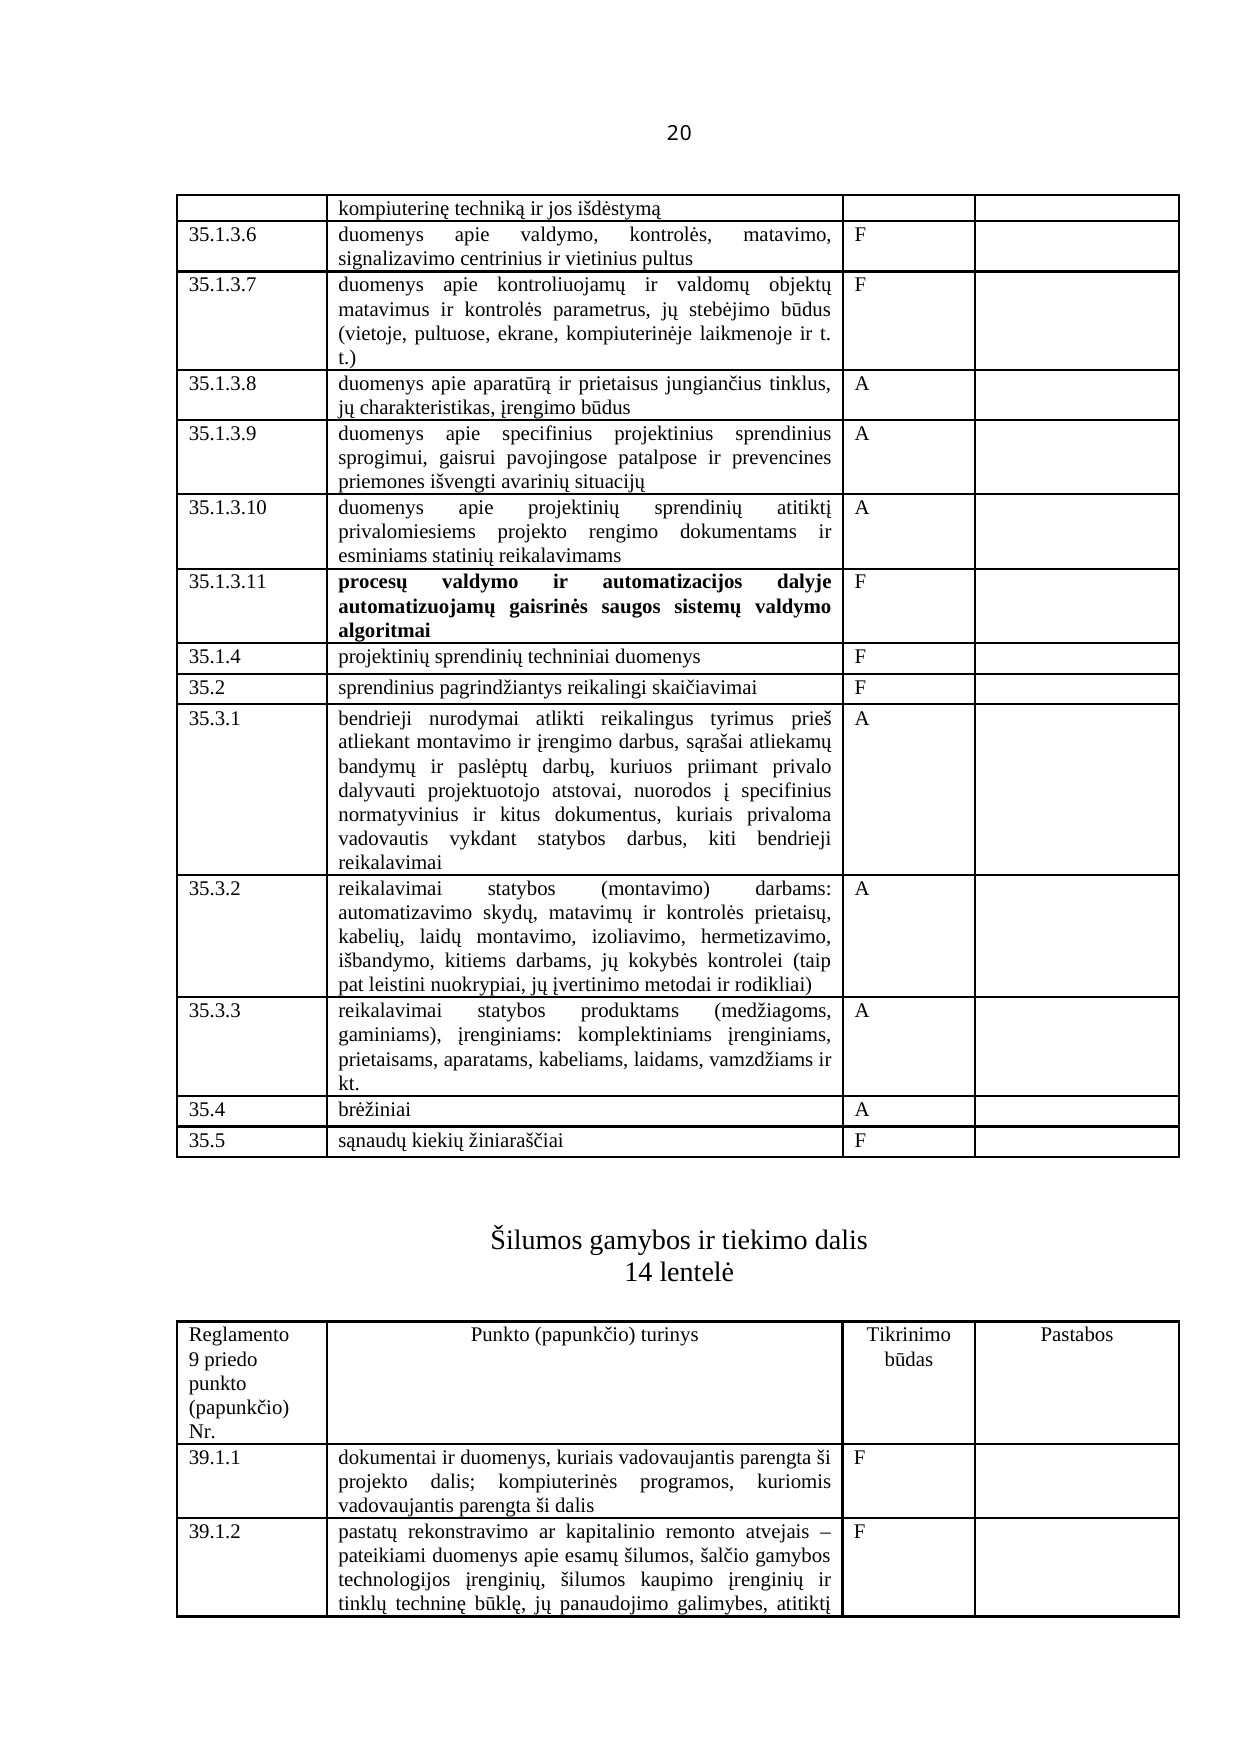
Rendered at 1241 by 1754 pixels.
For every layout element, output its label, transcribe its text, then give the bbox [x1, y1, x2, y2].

table_cell F [844, 1445, 974, 1517]
table_cell 39.1.1 [178, 1445, 326, 1517]
table_header Tikrinimo būdas [844, 1323, 974, 1443]
table_cell F [844, 1128, 974, 1156]
table_cell [976, 371, 1178, 419]
table_header Pastabos [976, 1323, 1178, 1443]
table_cell 35.1.3.6 [178, 222, 326, 270]
table_cell F [844, 570, 974, 642]
table_cell 35.1.3.9 [178, 421, 326, 493]
table_cell sąnaudų kiekių žiniaraščiai [328, 1128, 842, 1156]
table_cell kompiuterinę techniką ir jos išdėstymą [328, 196, 842, 220]
table_cell [976, 998, 1178, 1094]
table_cell 35.3.1 [178, 705, 326, 874]
table_cell [976, 196, 1178, 220]
table_cell [976, 222, 1178, 270]
table_cell 35.3.2 [178, 876, 326, 996]
table_cell [844, 196, 974, 220]
table_cell procesų valdymo ir automatizacijos dalyje automatizuojamų gaisrinės saugos sistemų valdymo algoritmai [328, 570, 842, 642]
table_cell A [844, 495, 974, 567]
text 14 lentelė [177, 1256, 1181, 1288]
table_cell [976, 495, 1178, 567]
table_cell [976, 570, 1178, 642]
table_cell [976, 644, 1178, 672]
table_cell F [844, 273, 974, 369]
table_cell 35.1.3.7 [178, 273, 326, 369]
table_cell duomenys apie projektinių sprendinių atitiktį privalomiesiems projekto rengimo dokumentams ir esminiams statinių reikalavimams [328, 495, 842, 567]
table_cell [976, 705, 1178, 874]
table_cell A [844, 371, 974, 419]
table_cell 35.1.3.10 [178, 495, 326, 567]
table_cell duomenys apie kontroliuojamų ir valdomų objektų matavimus ir kontrolės parametrus, jų stebėjimo būdus (vietoje, pultuose, ekrane, kompiuterinėje laikmenoje ir t. t.) [328, 273, 842, 369]
table_cell 35.1.3.11 [178, 570, 326, 642]
table_cell F [844, 644, 974, 672]
table_cell [178, 196, 326, 220]
table_cell duomenys apie aparatūrą ir prietaisus jungiančius tinklus, jų charakteristikas, įrengimo būdus [328, 371, 842, 419]
table_cell 35.5 [178, 1128, 326, 1156]
table_cell A [844, 998, 974, 1094]
table_cell A [844, 1097, 974, 1125]
table_cell [976, 1097, 1178, 1125]
table_cell [976, 1445, 1178, 1517]
table_cell F [844, 1519, 974, 1615]
table_cell reikalavimai statybos (montavimo) darbams: automatizavimo skydų, matavimų ir kontrolės prietaisų, kabelių, laidų montavimo, izoliavimo, hermetizavimo, išbandymo, kitiems darbams, jų kokybės kontrolei (taip pat leistini nuokrypiai, jų įvertinimo metodai ir rodikliai) [328, 876, 842, 996]
table_cell F [844, 222, 974, 270]
table_cell [976, 421, 1178, 493]
table_header Punkto (papunkčio) turinys [328, 1323, 841, 1443]
table_cell reikalavimai statybos produktams (medžiagoms, gaminiams), įrenginiams: komplektiniams įrenginiams, prietaisams, aparatams, kabeliams, laidams, vamzdžiams ir kt. [328, 998, 842, 1094]
table_cell [976, 876, 1178, 996]
table_cell 35.4 [178, 1097, 326, 1125]
table_cell 35.1.4 [178, 644, 326, 672]
table_header Reglamento 9 priedo punkto (papunkčio) Nr. [178, 1323, 326, 1443]
text Šilumos gamybos ir tiekimo dalis [177, 1223, 1181, 1256]
table_cell 35.2 [178, 675, 326, 703]
table_cell A [844, 421, 974, 493]
table_cell 35.1.3.8 [178, 371, 326, 419]
table_cell A [844, 876, 974, 996]
table_cell sprendinius pagrindžiantys reikalingi skaičiavimai [328, 675, 842, 703]
table_cell bendrieji nurodymai atlikti reikalingus tyrimus prieš atliekant montavimo ir įrengimo darbus, sąrašai atliekamų bandymų ir paslėptų darbų, kuriuos priimant privalo dalyvauti projektuotojo atstovai, nuorodos į specifinius normatyvinius ir kitus dokumentus, kuriais privaloma vadovautis vykdant statybos darbus, kiti bendrieji reikalavimai [328, 705, 842, 874]
table_cell A [844, 705, 974, 874]
table_cell pastatų rekonstravimo ar kapitalinio remonto atvejais – pateikiami duomenys apie esamų šilumos, šalčio gamybos technologijos įrenginių, šilumos kaupimo įrenginių ir tinklų techninę būklę, jų panaudojimo galimybes, atitiktį [328, 1519, 841, 1615]
table_cell [976, 273, 1178, 369]
table_cell projektinių sprendinių techniniai duomenys [328, 644, 842, 672]
table_cell duomenys apie valdymo, kontrolės, matavimo, signalizavimo centrinius ir vietinius pultus [328, 222, 842, 270]
table_cell 35.3.3 [178, 998, 326, 1094]
table_cell [976, 1519, 1178, 1615]
table_cell F [844, 675, 974, 703]
table_cell dokumentai ir duomenys, kuriais vadovaujantis parengta ši projekto dalis; kompiuterinės programos, kuriomis vadovaujantis parengta ši dalis [328, 1445, 841, 1517]
table_cell [976, 1128, 1178, 1156]
table_cell 39.1.2 [178, 1519, 326, 1615]
table_cell duomenys apie specifinius projektinius sprendinius sprogimui, gaisrui pavojingose patalpose ir prevencines priemones išvengti avarinių situacijų [328, 421, 842, 493]
table_cell brėžiniai [328, 1097, 842, 1125]
table_cell [976, 675, 1178, 703]
